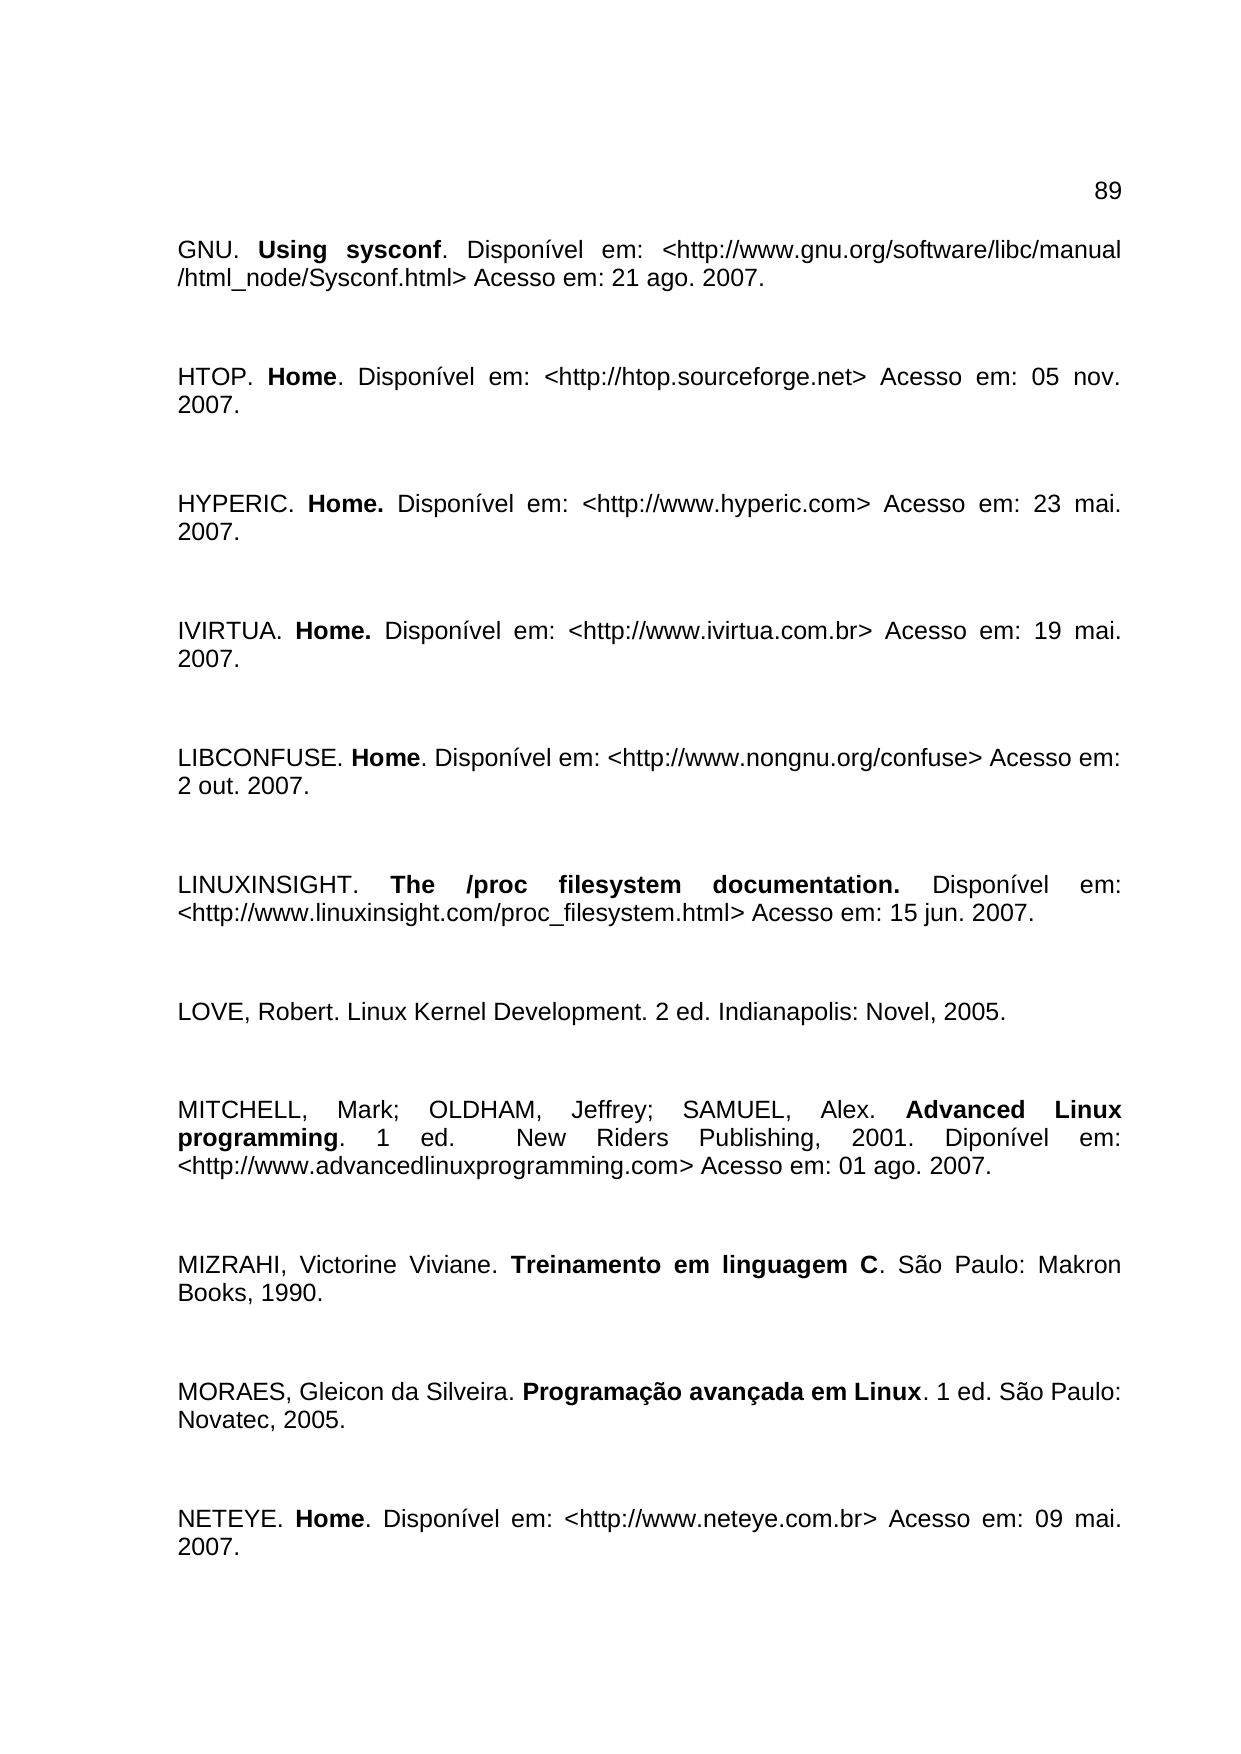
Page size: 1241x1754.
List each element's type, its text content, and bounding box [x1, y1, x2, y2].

text IVIRTUA. Home. Disponível em: <http://www.ivirtua.com.br> Acesso em: 19 mai. 2007. [177, 617, 1122, 673]
text MORAES, Gleicon da Silveira. Programação avançada em Linux. 1 ed. São Paulo: Novatec, 2005. [177, 1378, 1122, 1434]
text HTOP. Home. Disponível em: <http://htop.sourceforge.net> Acesso em: 05 nov. 2007. [177, 363, 1122, 419]
text GNU. Using sysconf. Disponível em: <http://www.gnu.org/software/libc/manual /html_node/Sysconf.html> Acesso em: 21 ago. 2007. [177, 236, 1122, 292]
text LOVE, Robert. Linux Kernel Development. 2 ed. Indianapolis: Novel, 2005. [177, 997, 1122, 1025]
text MITCHELL, Mark; OLDHAM, Jeffrey; SAMUEL, Alex. Advanced Linux programming. 1 ed. New Riders Publishing, 2001. Diponível em: <http://www.advancedlinuxprogramming.com> Acesso em: 01 ago. 2007. [177, 1096, 1122, 1180]
text HYPERIC. Home. Disponível em: <http://www.hyperic.com> Acesso em: 23 mai. 2007. [177, 490, 1122, 546]
text LINUXINSIGHT. The /proc filesystem documentation. Disponível em: <http://www.linuxinsight.com/proc_filesystem.html> Acesso em: 15 jun. 2007. [177, 871, 1122, 927]
text NETEYE. Home. Disponível em: <http://www.neteye.com.br> Acesso em: 09 mai. 2007. [177, 1505, 1122, 1561]
text MIZRAHI, Victorine Viviane. Treinamento em linguagem C. São Paulo: Makron Books, 1990. [177, 1251, 1122, 1307]
text LIBCONFUSE. Home. Disponível em: <http://www.nongnu.org/confuse> Acesso em: 2 out. 2007. [177, 744, 1122, 800]
